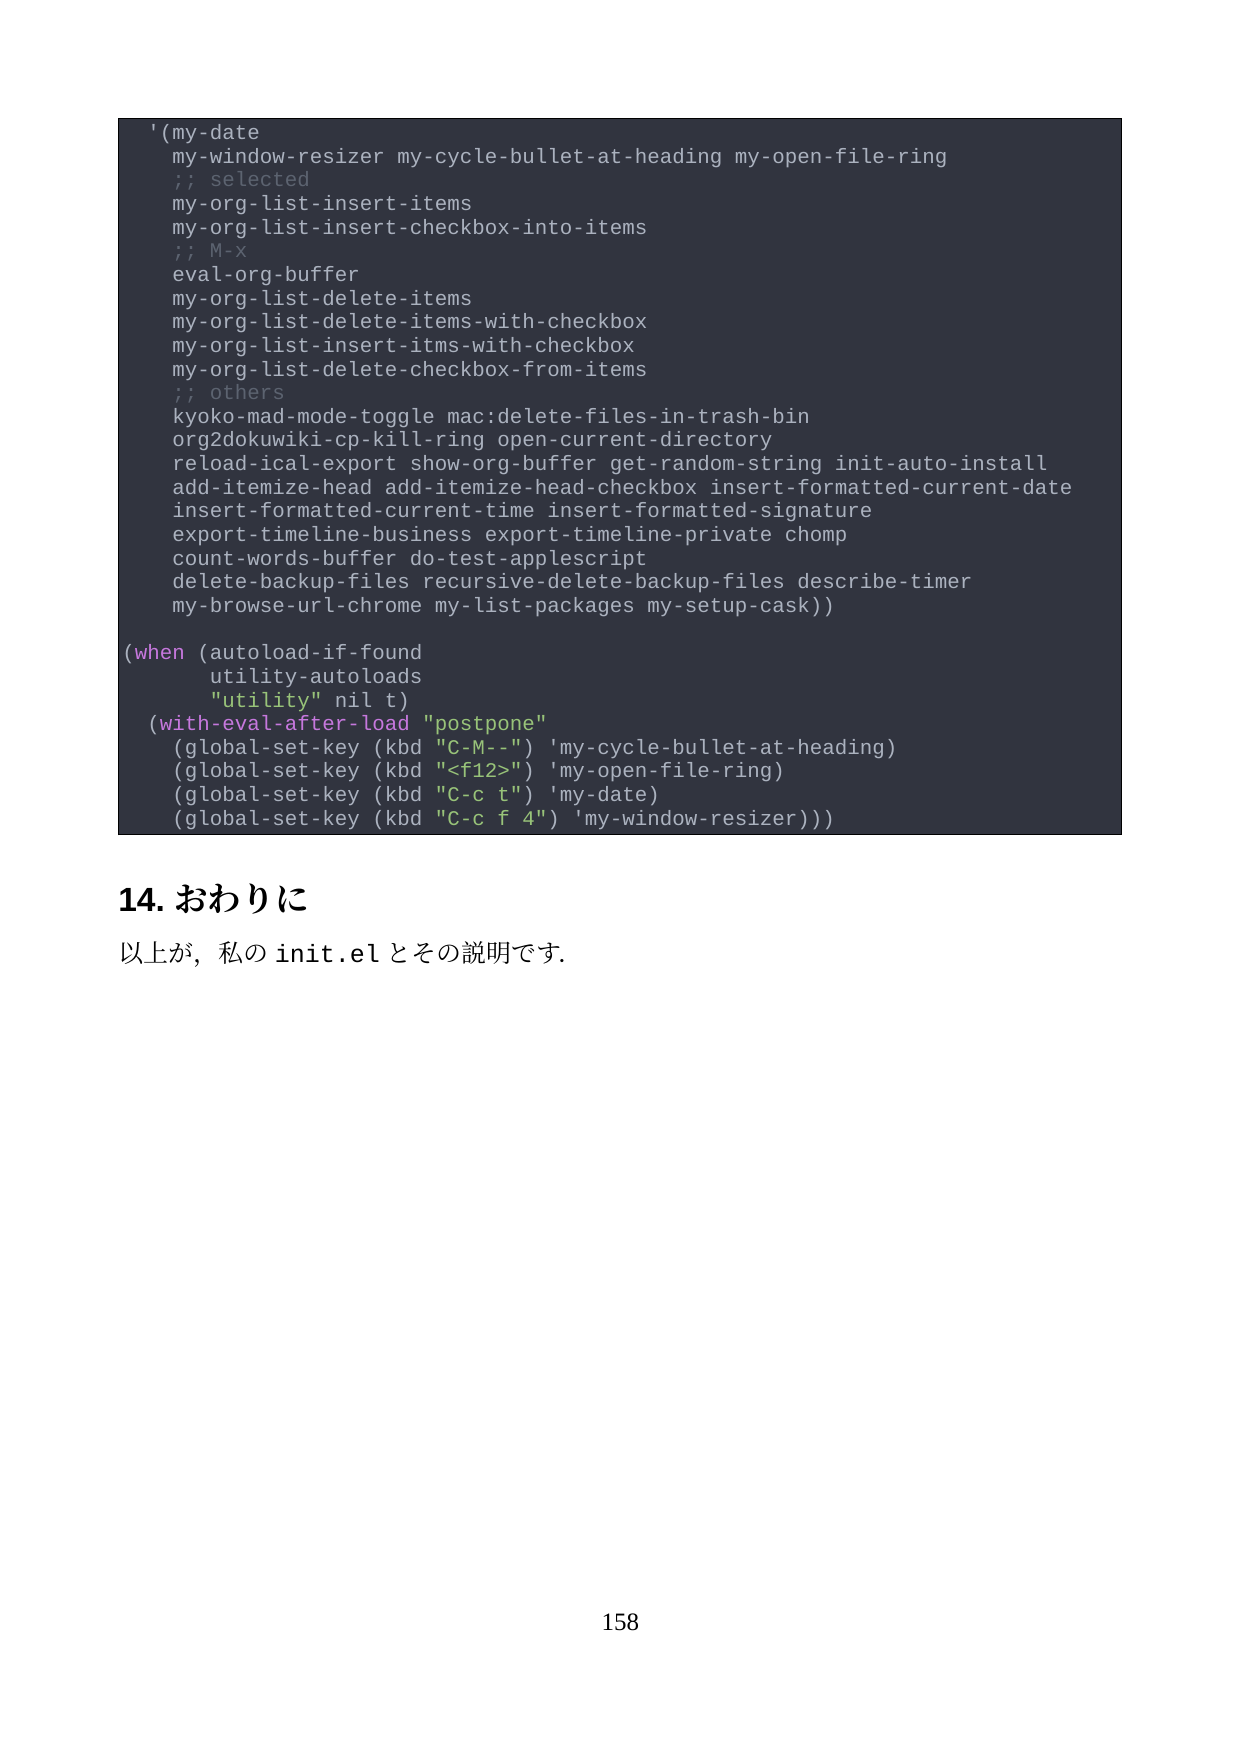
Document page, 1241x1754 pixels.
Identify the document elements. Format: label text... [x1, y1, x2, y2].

text delete-backup-files recursive-delete-backup-files describe-timer [119, 567, 1121, 591]
text ;; M-x [119, 236, 1121, 260]
text my-org-list-delete-checkbox-from-items [119, 354, 1121, 378]
text 以上が，私の init.el とその説明です． [118, 933, 1122, 998]
text (with-eval-after-load "postpone" [119, 709, 1121, 733]
text my-org-list-insert-items [119, 189, 1121, 213]
text my-browse-url-chrome my-list-packages my-setup-cask)) [119, 591, 1121, 615]
text (global-set-key (kbd "C-c f 4") 'my-window-resizer))) [119, 804, 1121, 834]
text eval-org-buffer [119, 260, 1121, 284]
text "utility" nil t) [119, 686, 1121, 709]
text my-org-list-delete-items [119, 284, 1121, 307]
text my-window-resizer my-cycle-bullet-at-heading my-open-file-ring [119, 142, 1121, 165]
text insert-formatted-current-time insert-formatted-signature [119, 496, 1121, 520]
text (global-set-key (kbd "C-c t") 'my-date) [119, 780, 1121, 804]
subtitle おわりに [118, 873, 1122, 921]
text export-timeline-business export-timeline-private chomp [119, 520, 1121, 544]
text my-org-list-insert-itms-with-checkbox [119, 331, 1121, 354]
text utility-autoloads [119, 662, 1121, 686]
text ;; selected [119, 165, 1121, 189]
text kyoko-mad-mode-toggle mac:delete-files-in-trash-bin [119, 402, 1121, 426]
text org2dokuwiki-cp-kill-ring open-current-directory [119, 426, 1121, 449]
text '(my-date [119, 119, 1121, 142]
text ;; others [119, 378, 1121, 402]
text my-org-list-delete-items-with-checkbox [119, 307, 1121, 331]
text (when (autoload-if-found [119, 638, 1121, 662]
text count-words-buffer do-test-applescript [119, 544, 1121, 567]
text my-org-list-insert-checkbox-into-items [119, 213, 1121, 236]
text (global-set-key (kbd "<f12>") 'my-open-file-ring) [119, 757, 1121, 780]
text reload-ical-export show-org-buffer get-random-string init-auto-install [119, 449, 1121, 473]
text add-itemize-head add-itemize-head-checkbox insert-formatted-current-date [119, 473, 1121, 496]
text (global-set-key (kbd "C-M--") 'my-cycle-bullet-at-heading) [119, 733, 1121, 757]
